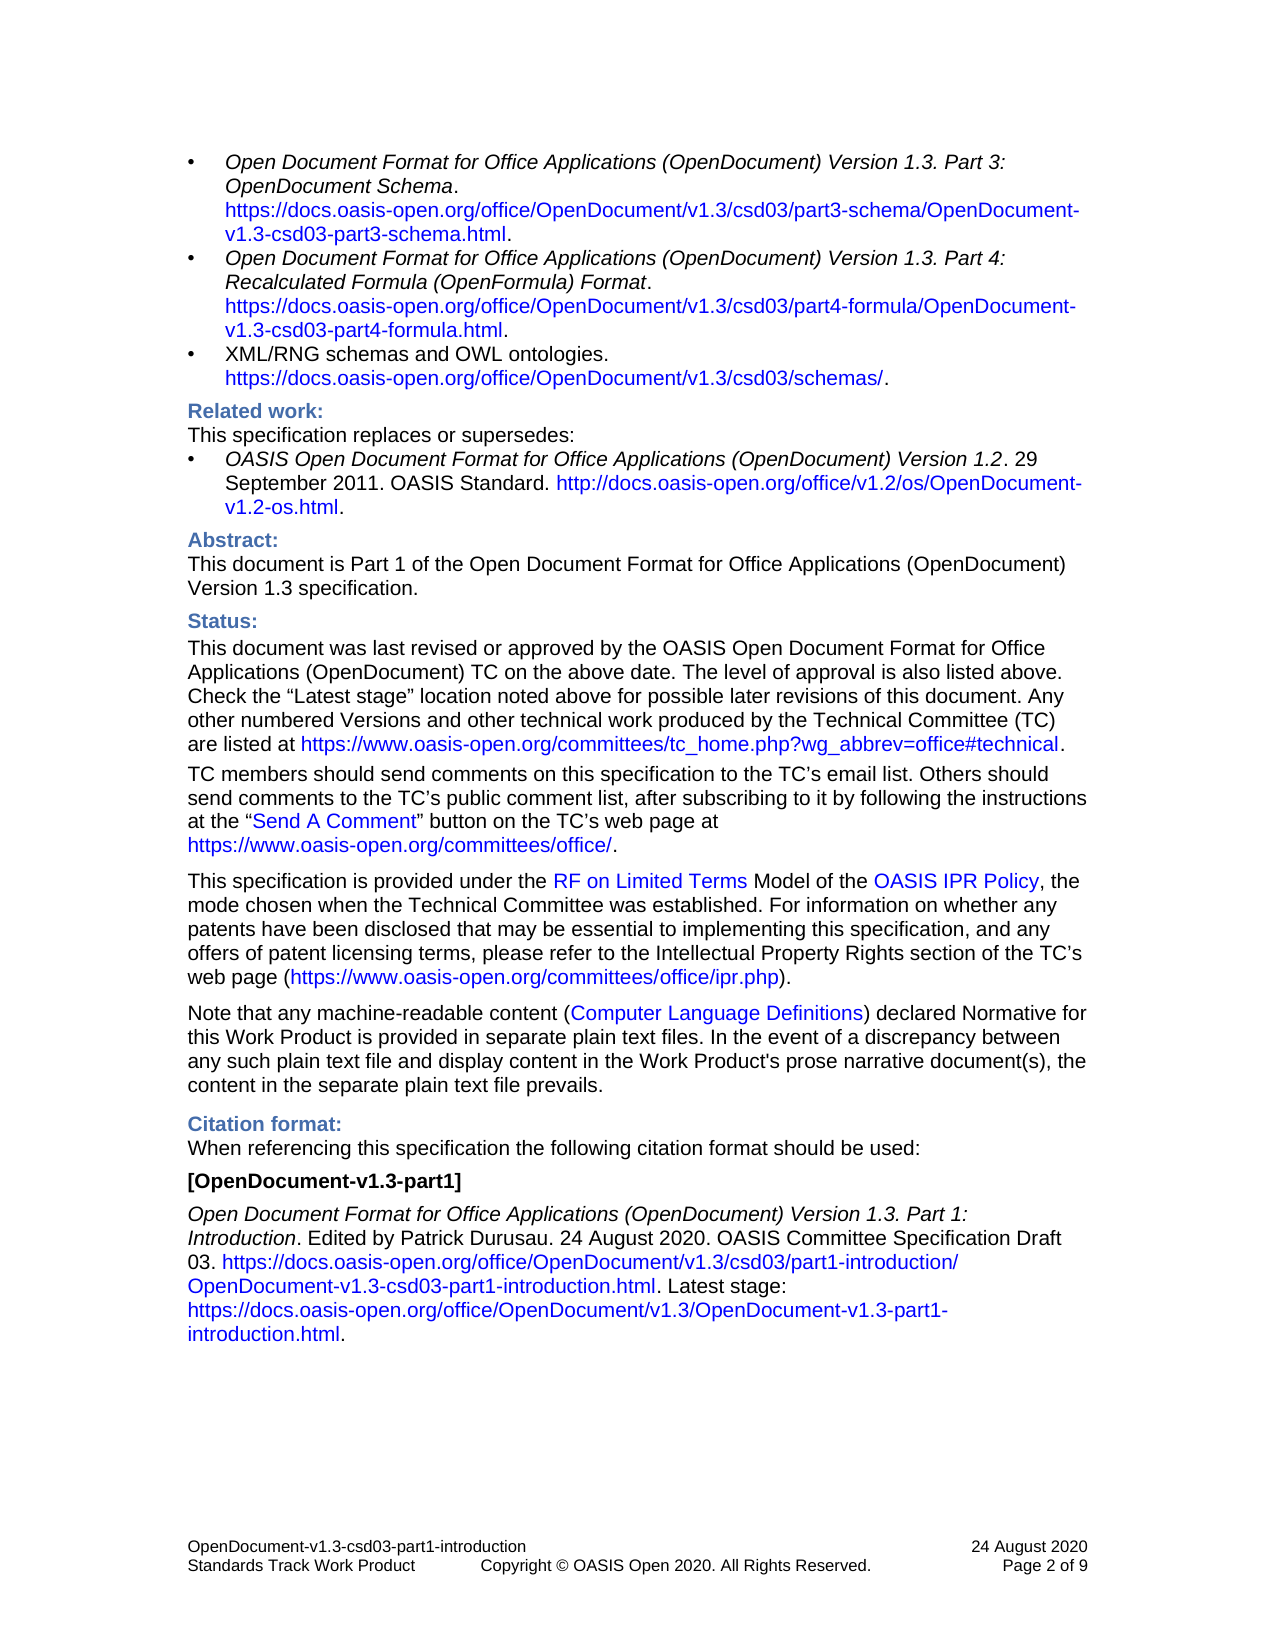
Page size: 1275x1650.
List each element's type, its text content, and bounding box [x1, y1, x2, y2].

title [OpenDocument-v1.3-part1] [187, 1169, 1088, 1193]
title Status: [187, 608, 1088, 632]
title When referencing this specification the following citation format should be used: [187, 1136, 1088, 1160]
text Note that any machine-readable content (Computer Language Definitions) declared Normative for this Work Product is provided in separate plain text files. In the event of a discrepancy between any such plain text file and display content in the Work Product's prose narrative document(s), the content in the separate plain text file prevails. [187, 1001, 1088, 1097]
text This specification is provided under the RF on Limited Terms Model of the OASIS IPR Policy, the mode chosen when the Technical Committee was established. For information on whether any patents have been disclosed that may be essential to implementing this specification, and any offers of patent licensing terms, please refer to the Intellectual Property Rights section of the TC’s web page (https://www.oasis-open.org/committees/office/ipr.php). [187, 869, 1088, 989]
text Open Document Format for Office Applications (OpenDocument) Version 1.3. Part 1: Introduction. Edited by Patrick Durusau. 24 August 2020. OASIS Committee Specification Draft 03. https://docs.oasis-open.org/office/OpenDocument/v1.3/csd03/part1-introduction/OpenDocument-v1.3-csd03-part1-introduction.html. Latest stage: https://docs.oasis-open.org/office/OpenDocument/v1.3/OpenDocument-v1.3-part1-introduction.html. [187, 1202, 1088, 1346]
text This document was last revised or approved by the OASIS Open Document Format for Office Applications (OpenDocument) TC on the above date. The level of approval is also listed above. Check the “Latest stage” location noted above for possible later revisions of this document. Any other numbered Versions and other technical work produced by the Technical Committee (TC) are listed at https://www.oasis-open.org/committees/tc_home.php?wg_abbrev=office#technical. [187, 636, 1088, 755]
text TC members should send comments on this specification to the TC’s email list. Others should send comments to the TC’s public comment list, after subscribing to it by following the instructions at the “Send A Comment” button on the TC’s web page at https://www.oasis-open.org/committees/office/. [187, 761, 1088, 857]
title This specification replaces or supersedes: [187, 423, 1088, 447]
list XML/RNG schemas and OWL ontologies. https://docs.oasis-open.org/office/OpenDocument/v1.3/csd03/schemas/. [187, 342, 1088, 390]
text This document is Part 1 of the Open Document Format for Office Applications (OpenDocument) Version 1.3 specification. [187, 552, 1088, 599]
title Abstract: [187, 528, 1088, 552]
title Related work: [187, 399, 1088, 423]
title Citation format: [187, 1112, 1088, 1136]
list Open Document Format for Office Applications (OpenDocument) Version 1.3. Part 4: Recalculated Formula (OpenFormula) Format. https://docs.oasis-open.org/office/OpenDocument/v1.3/csd03/part4-formula/OpenDocument-v1.3-csd03-part4-formula.html. [187, 246, 1088, 342]
list OASIS Open Document Format for Office Applications (OpenDocument) Version 1.2. 29 September 2011. OASIS Standard. http://docs.oasis-open.org/office/v1.2/os/OpenDocument-v1.2-os.html. [187, 447, 1088, 519]
list Open Document Format for Office Applications (OpenDocument) Version 1.3. Part 3: OpenDocument Schema. https://docs.oasis-open.org/office/OpenDocument/v1.3/csd03/part3-schema/OpenDocument-v1.3-csd03-part3-schema.html. [187, 150, 1088, 246]
